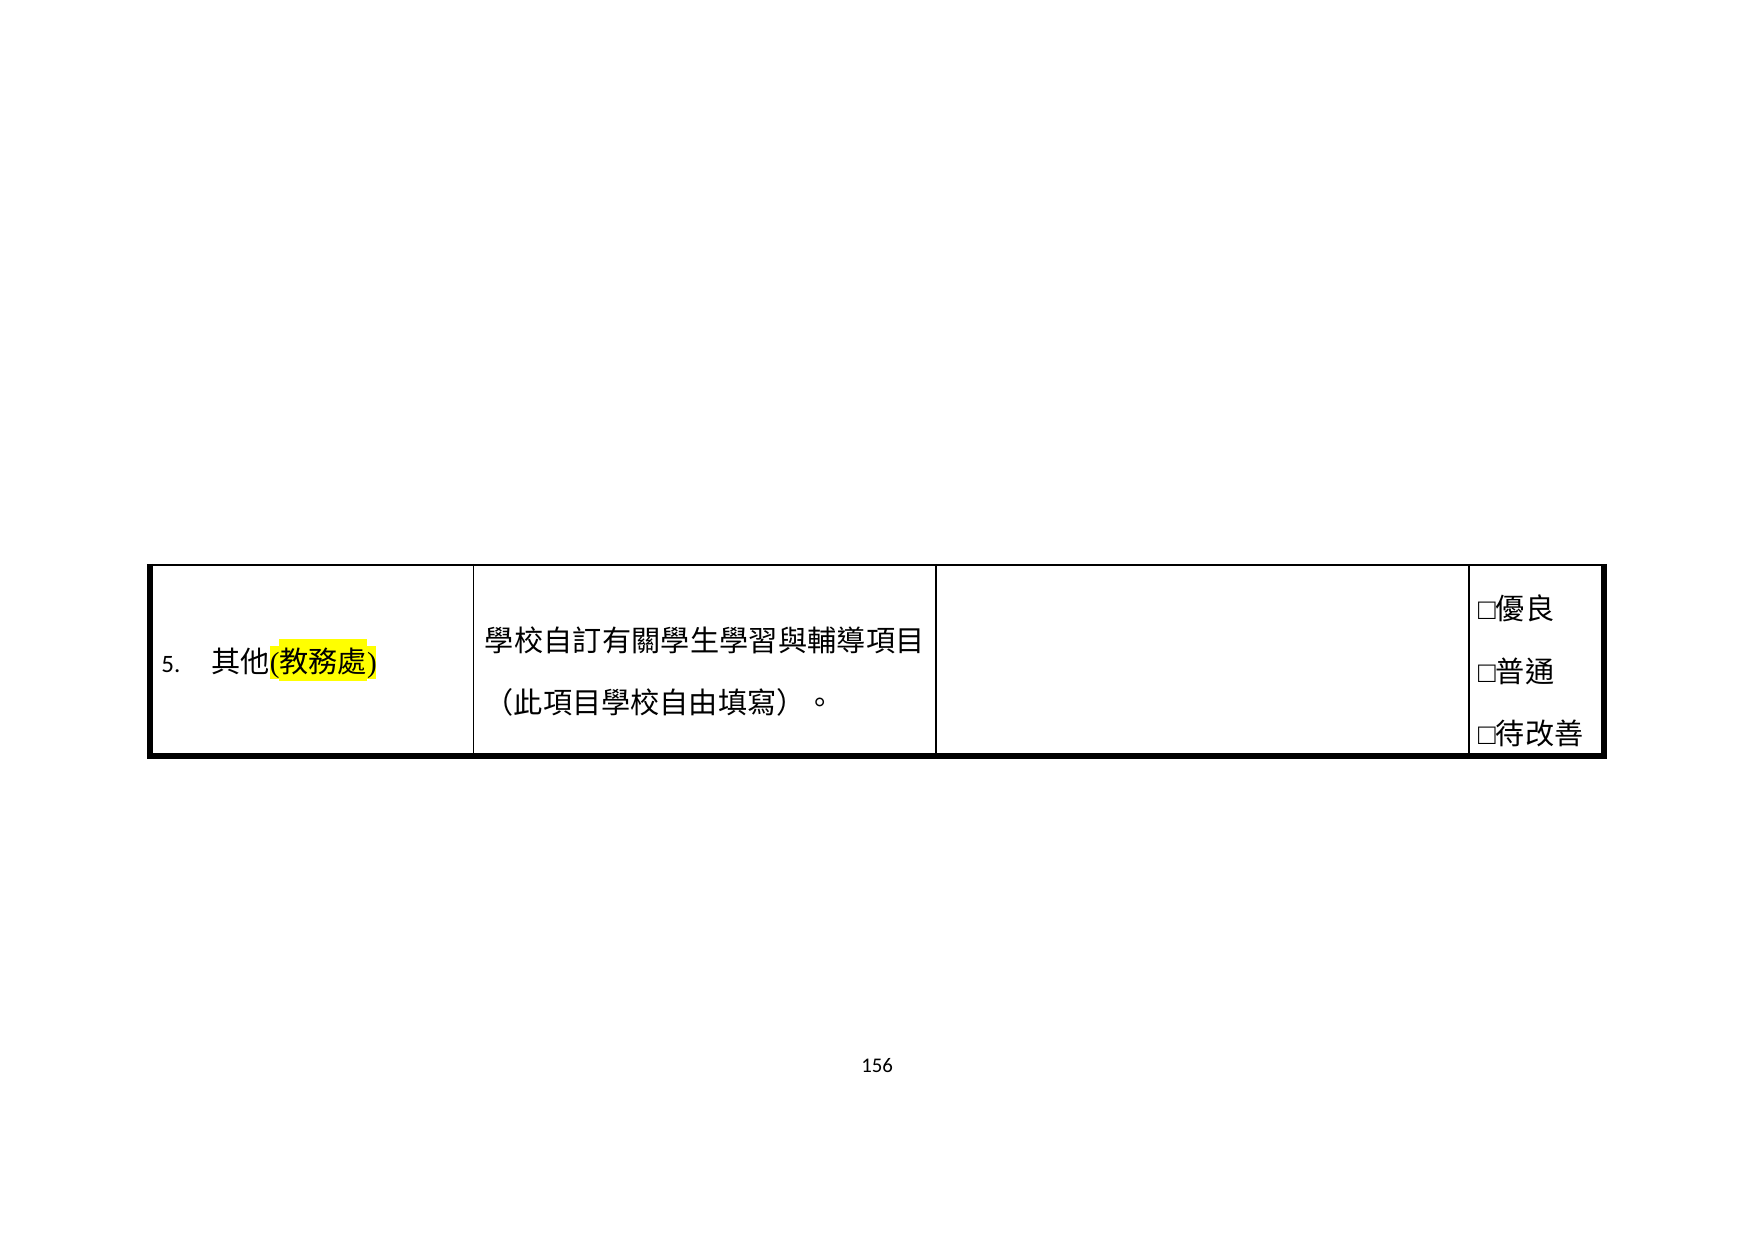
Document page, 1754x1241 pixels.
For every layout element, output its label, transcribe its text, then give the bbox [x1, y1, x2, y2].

table_cell □優良 □普通 □待改善 [1470, 566, 1601, 753]
table_cell 學校自訂有關學生學習與輔導項目（此項目學校自由填寫）。 [474, 566, 935, 753]
table_cell 其他(教務處) [153, 566, 473, 753]
table_cell [937, 566, 1468, 753]
